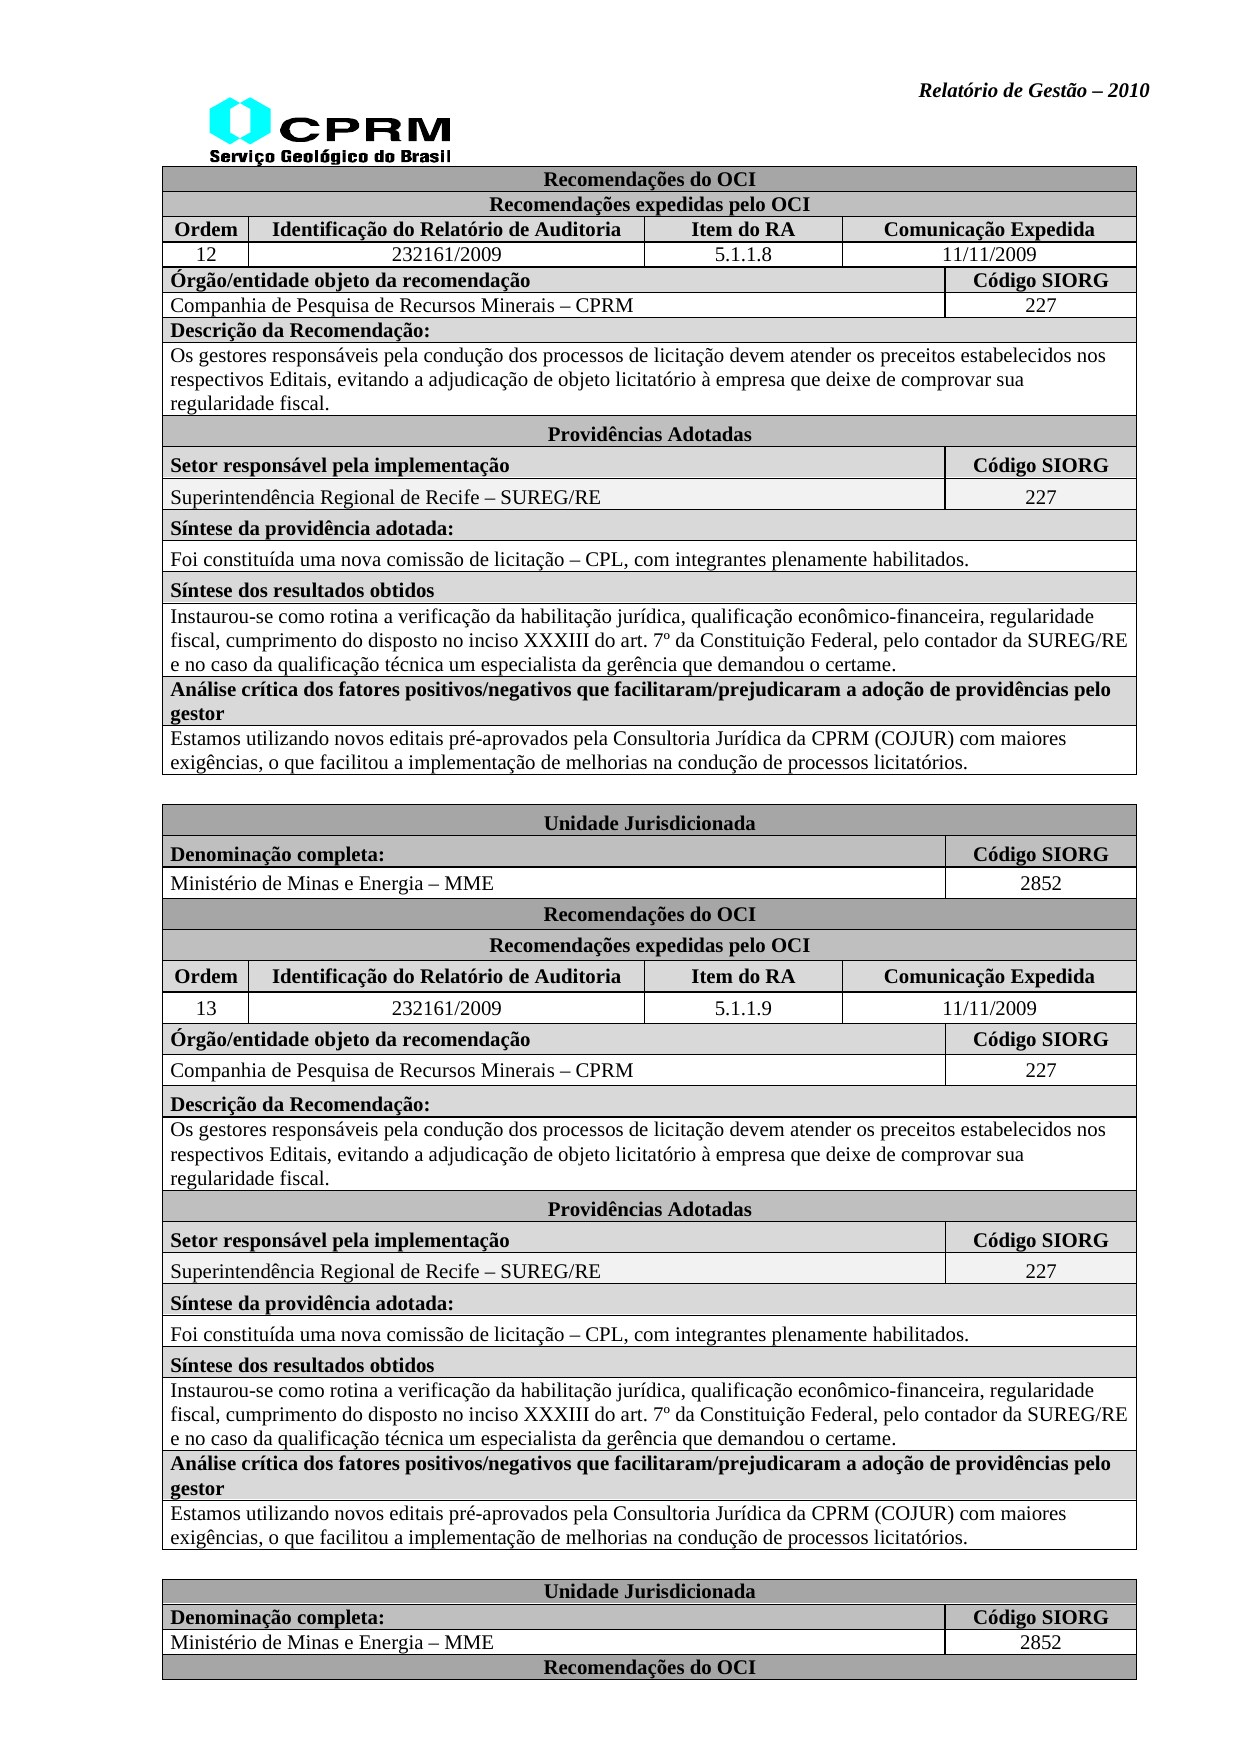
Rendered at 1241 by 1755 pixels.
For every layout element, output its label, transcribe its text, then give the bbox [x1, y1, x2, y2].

table_cell 227 [946, 293, 1136, 317]
table_cell 11/11/2009 [843, 993, 1136, 1023]
table_cell Foi constituída uma nova comissão de licitação – CPL, com integrantes plenamente habilitados. [163, 541, 1136, 571]
table_cell Ordem [163, 217, 248, 241]
table_cell 12 [163, 243, 248, 266]
table_cell Item do RA [645, 961, 842, 991]
table_cell Providências Adotadas [163, 416, 1136, 446]
table_cell Análise crítica dos fatores positivos/negativos que facilitaram/prejudicaram a adoção de providências pelo gestor [163, 1451, 1136, 1499]
table_cell Código SIORG [946, 268, 1136, 292]
table_cell Recomendações do OCI [163, 1655, 1136, 1679]
table_cell Recomendações do OCI [163, 899, 1136, 929]
table_cell Denominação completa: [163, 1605, 944, 1629]
table_cell 232161/2009 [249, 243, 644, 266]
table_cell Superintendência Regional de Recife – SUREG/RE [163, 479, 944, 509]
table_cell Os gestores responsáveis pela condução dos processos de licitação devem atender os preceitos estabelecidos nos respectivos Editais, evitando a adjudicação de objeto licitatório à empresa que deixe de comprovar sua regularidade fiscal. [163, 1118, 1136, 1189]
table_cell Superintendência Regional de Recife – SUREG/RE [163, 1253, 945, 1283]
table_cell Código SIORG [946, 1605, 1136, 1629]
table_cell Recomendações expedidas pelo OCI [163, 192, 1136, 216]
table_cell Descrição da Recomendação: [163, 1086, 1136, 1116]
table_cell Identificação do Relatório de Auditoria [249, 961, 644, 991]
table_cell Descrição da Recomendação: [163, 318, 1136, 342]
table_cell Item do RA [645, 217, 842, 241]
table_cell Instaurou-se como rotina a verificação da habilitação jurídica, qualificação econômico-financeira, regularidade fiscal, cumprimento do disposto no inciso XXXIII do art. 7º da Constituição Federal, pelo contador da SUREG/RE e no caso da qualificação técnica um especialista da gerência que demandou o certame. [163, 604, 1136, 676]
table_cell Órgão/entidade objeto da recomendação [163, 268, 944, 292]
table_cell Setor responsável pela implementação [163, 1222, 945, 1252]
table_cell Os gestores responsáveis pela condução dos processos de licitação devem atender os preceitos estabelecidos nos respectivos Editais, evitando a adjudicação de objeto licitatório à empresa que deixe de comprovar sua regularidade fiscal. [163, 343, 1136, 415]
table_cell Ordem [163, 961, 248, 991]
table_cell Recomendações expedidas pelo OCI [163, 930, 1136, 960]
table_cell Síntese dos resultados obtidos [163, 1347, 1136, 1377]
table_cell 227 [946, 479, 1136, 509]
table_cell Companhia de Pesquisa de Recursos Minerais – CPRM [163, 1055, 945, 1085]
table_cell Companhia de Pesquisa de Recursos Minerais – CPRM [163, 293, 944, 317]
table_cell Comunicação Expedida [843, 961, 1136, 991]
table_header Unidade Jurisdicionada [163, 805, 1136, 835]
table_cell Denominação completa: [163, 836, 945, 866]
table_cell Análise crítica dos fatores positivos/negativos que facilitaram/prejudicaram a adoção de providências pelo gestor [163, 677, 1136, 725]
table_cell Código SIORG [946, 1024, 1136, 1054]
table_cell 2852 [946, 868, 1136, 898]
table_header Unidade Jurisdicionada [163, 1580, 1136, 1603]
table_cell Comunicação Expedida [843, 217, 1136, 241]
table_cell Código SIORG [946, 836, 1136, 866]
table_cell Providências Adotadas [163, 1191, 1136, 1221]
table_cell Estamos utilizando novos editais pré-aprovados pela Consultoria Jurídica da CPRM (COJUR) com maiores exigências, o que facilitou a implementação de melhorias na condução de processos licitatórios. [163, 1501, 1136, 1549]
table_cell 13 [163, 993, 248, 1023]
table_cell Síntese da providência adotada: [163, 510, 1136, 540]
table_cell 2852 [946, 1630, 1136, 1654]
table_cell Código SIORG [946, 1222, 1136, 1252]
table_cell 227 [946, 1055, 1136, 1085]
table_cell Estamos utilizando novos editais pré-aprovados pela Consultoria Jurídica da CPRM (COJUR) com maiores exigências, o que facilitou a implementação de melhorias na condução de processos licitatórios. [163, 726, 1136, 774]
table_cell 5.1.1.9 [645, 993, 842, 1023]
table_cell Recomendações do OCI [163, 167, 1136, 191]
table_cell Código SIORG [946, 447, 1136, 477]
table_cell Órgão/entidade objeto da recomendação [163, 1024, 945, 1054]
table_cell 232161/2009 [249, 993, 644, 1023]
table_cell 227 [946, 1253, 1136, 1283]
table_cell 5.1.1.8 [645, 243, 842, 266]
table_cell 11/11/2009 [843, 243, 1136, 266]
table_cell Síntese da providência adotada: [163, 1284, 1136, 1314]
table_cell Identificação do Relatório de Auditoria [249, 217, 644, 241]
table_cell Ministério de Minas e Energia – MME [163, 1630, 944, 1654]
table_cell Instaurou-se como rotina a verificação da habilitação jurídica, qualificação econômico-financeira, regularidade fiscal, cumprimento do disposto no inciso XXXIII do art. 7º da Constituição Federal, pelo contador da SUREG/RE e no caso da qualificação técnica um especialista da gerência que demandou o certame. [163, 1378, 1136, 1450]
table_cell Ministério de Minas e Energia – MME [163, 868, 945, 898]
table_cell Foi constituída uma nova comissão de licitação – CPL, com integrantes plenamente habilitados. [163, 1316, 1136, 1346]
table_cell Síntese dos resultados obtidos [163, 572, 1136, 602]
table_cell Setor responsável pela implementação [163, 447, 944, 477]
